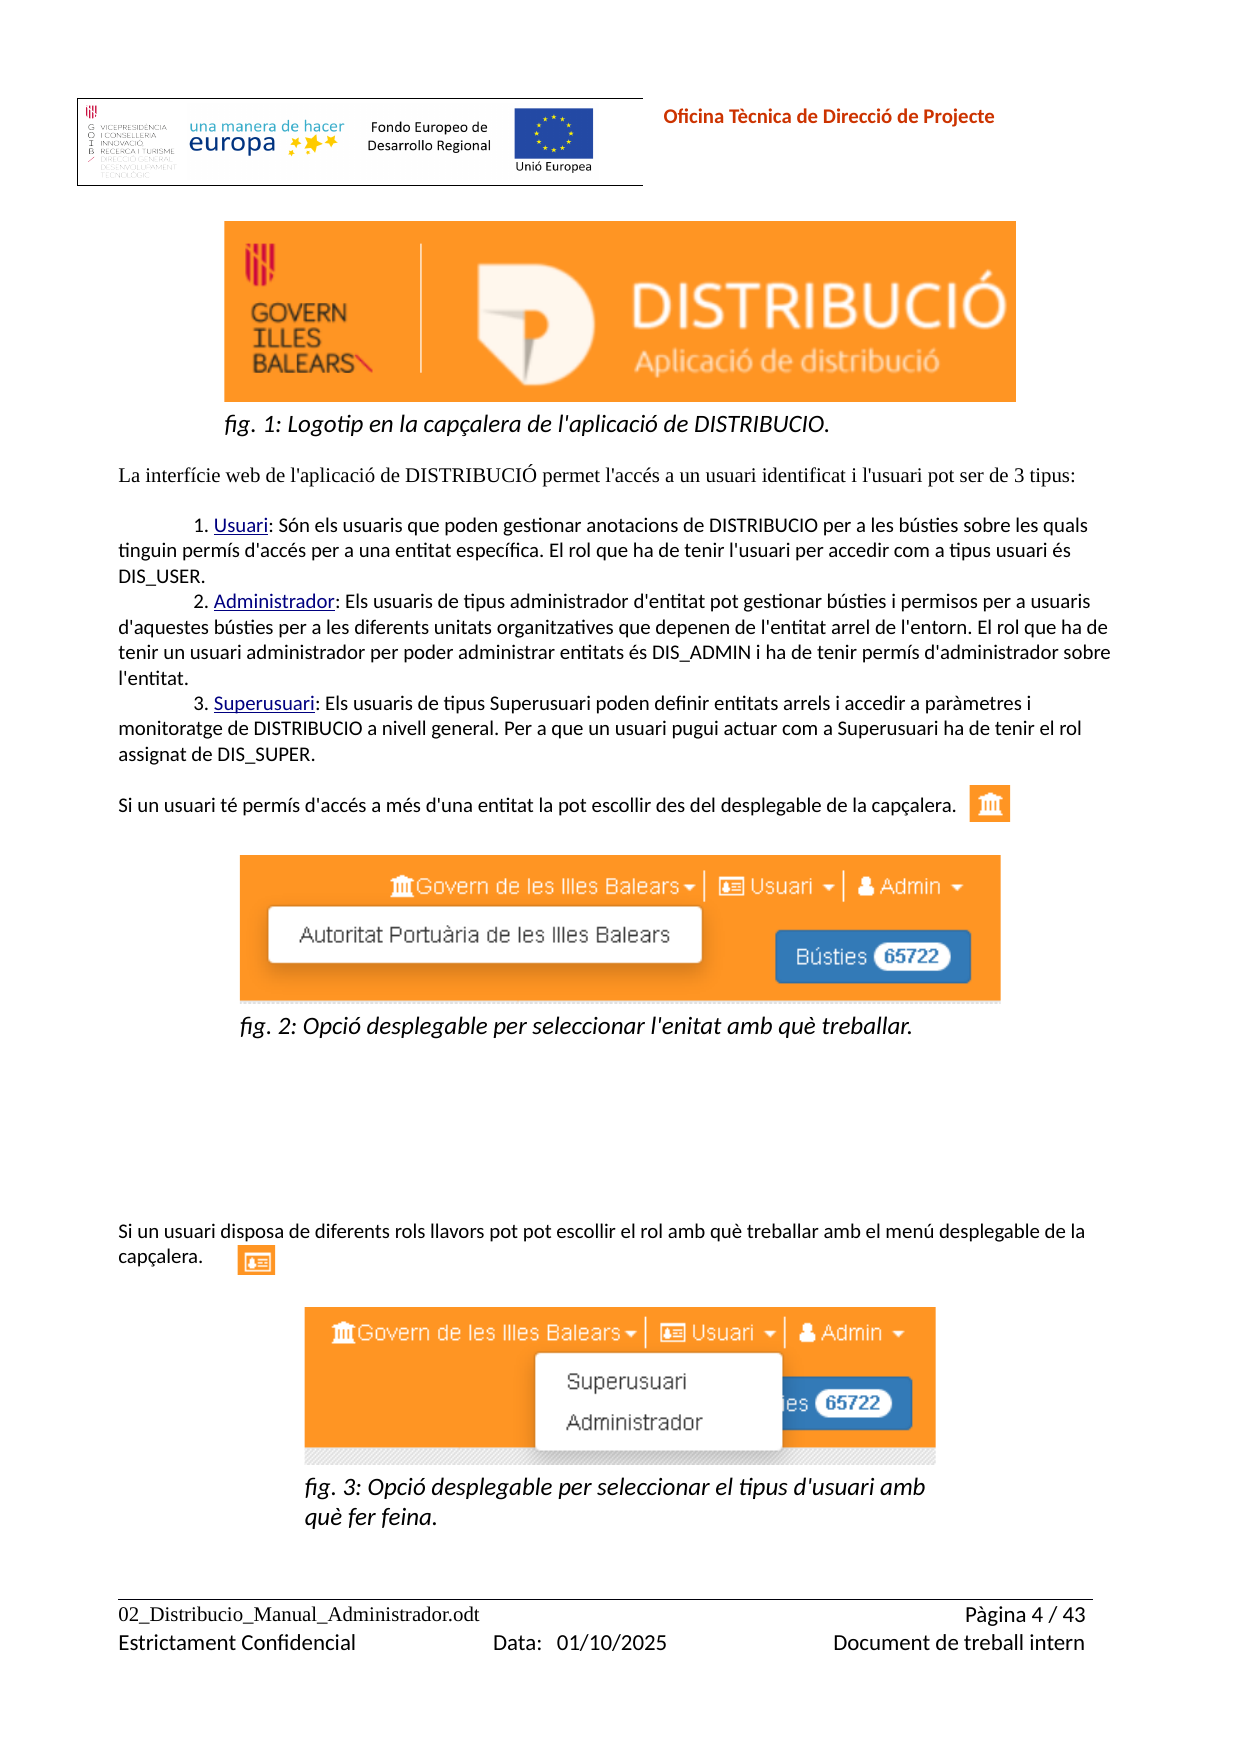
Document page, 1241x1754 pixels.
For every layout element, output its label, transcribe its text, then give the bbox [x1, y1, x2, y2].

text 3. Superusuari: Els usuaris de tipus Superusuari poden definir entitats arrels i accedir a paràmetres i monitoratge de DISTRIBUCIO a nivell general. Per a que un usuari pugui actuar com a Superusuari ha de tenir el rol assignat de DIS_SUPER. [118, 690, 1122, 766]
text Si un usuari disposa de diferents rols llavors pot pot escollir el rol amb què treballar amb el menú desplegable de la capçalera. [118, 1218, 1122, 1269]
picture [224, 221, 1016, 402]
picture [82, 103, 181, 180]
text fig. 1: Logotip en la capçalera de l'aplicació de DISTRIBUCIO. [224, 402, 1016, 439]
text La interfície web de l'aplicació de DISTRIBUCIÓ permet l'accés a un usuari identificat i l'usuari pot ser de 3 tipus: [118, 463, 1122, 487]
text Si un usuari té permís d'accés a més d'una entitat la pot escollir des del desplegable de la capçalera. [118, 792, 969, 817]
picture [304, 1307, 936, 1465]
text 2. Administrador: Els usuaris de tipus administrador d'entitat pot gestionar bústies i permisos per a usuaris d'aquestes bústies per a les diferents unitats organitzatives que depenen de l'entitat arrel de l'entorn. El rol que ha de tenir un usuari administrador per poder administrar entitats és DIS_ADMIN i ha de tenir permís d'administrador sobre l'entitat. [118, 588, 1122, 690]
text 1. Usuari: Són els usuaris que poden gestionar anotacions de DISTRIBUCIO per a les bústies sobre les quals tinguin permís d'accés per a una entitat específica. El rol que ha de tenir l'usuari per accedir com a tipus usuari és DIS_USER. [118, 512, 1122, 588]
picture [187, 103, 599, 180]
text [1011, 792, 1122, 817]
text fig. 3: Opció desplegable per seleccionar el tipus d'usuari amb què fer feina. [304, 1465, 936, 1532]
picture [239, 855, 1001, 1004]
text fig. 2: Opció desplegable per seleccionar l'enitat amb què treballar. [240, 1004, 1001, 1040]
picture [237, 1245, 275, 1275]
picture [969, 785, 1011, 822]
